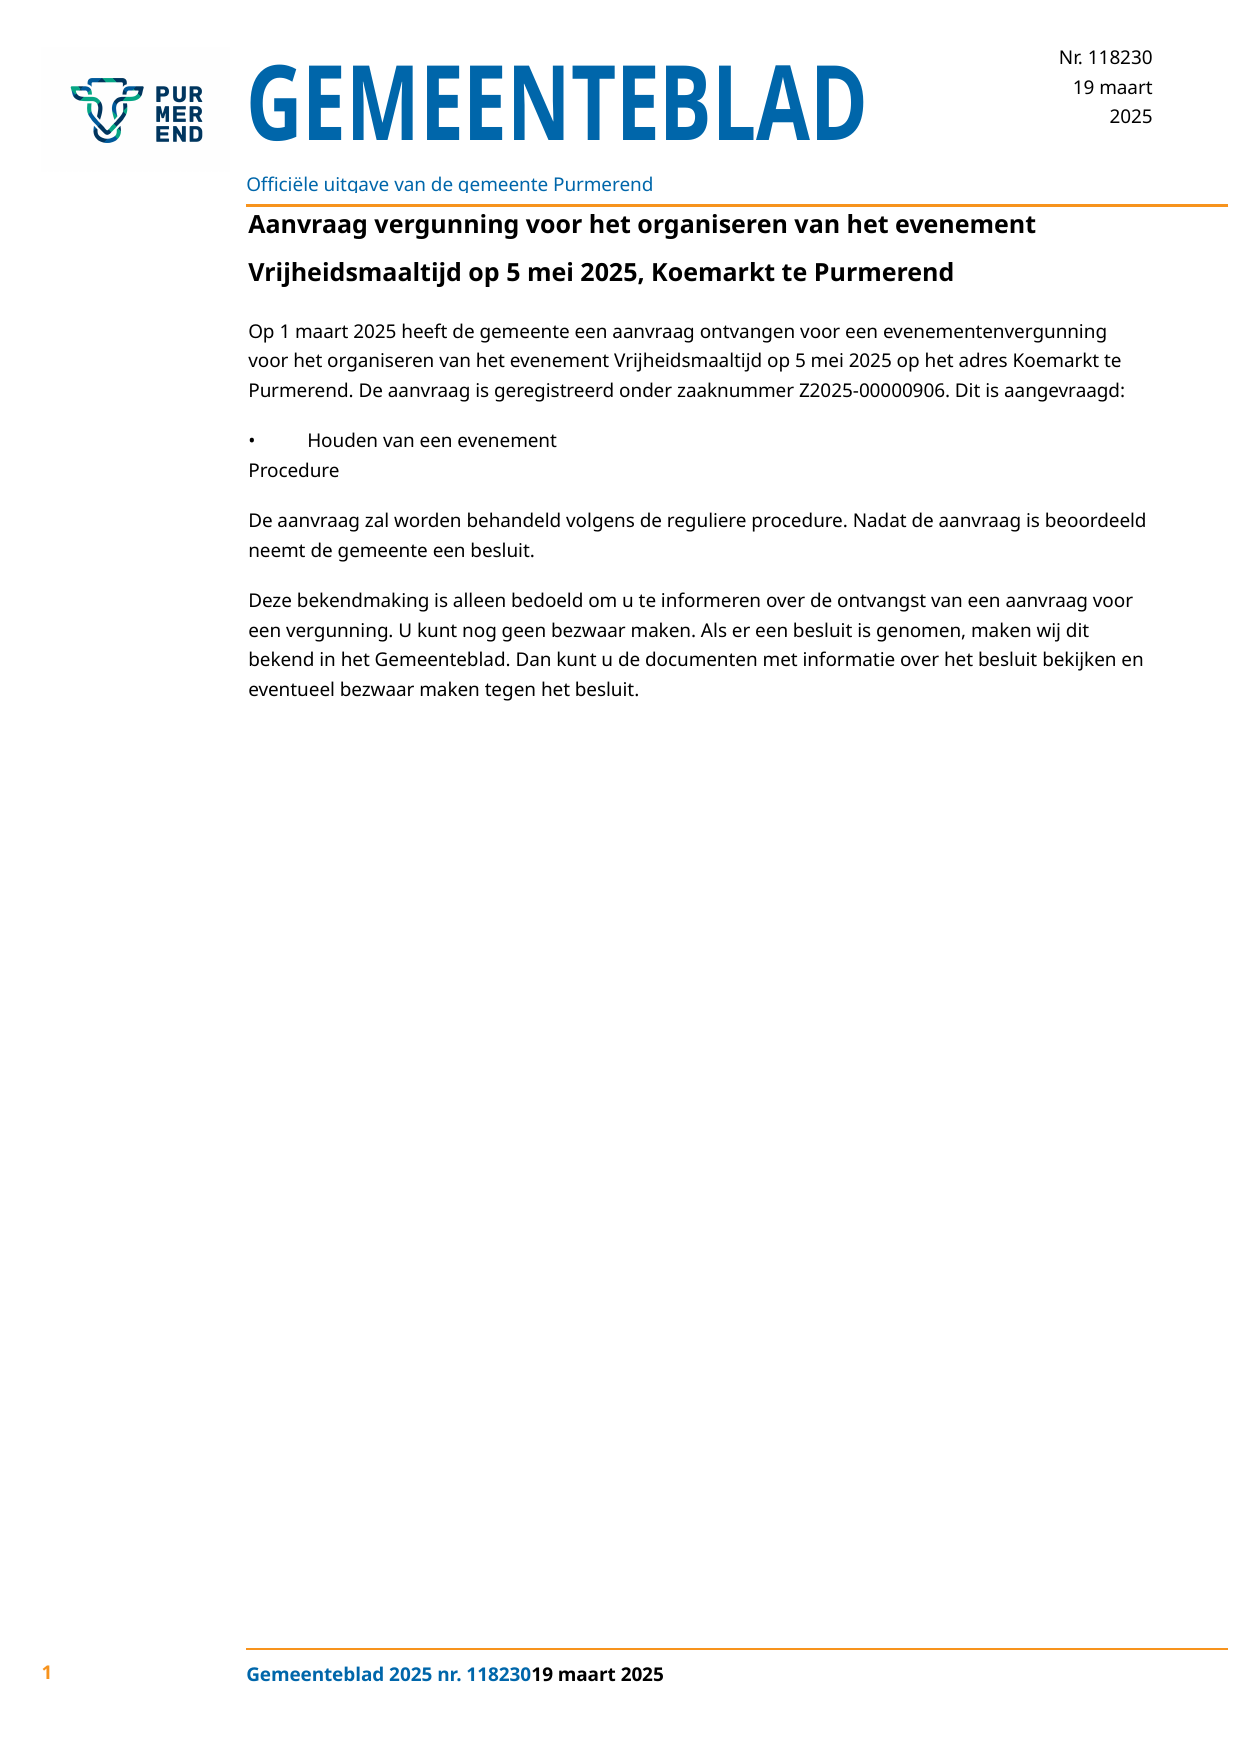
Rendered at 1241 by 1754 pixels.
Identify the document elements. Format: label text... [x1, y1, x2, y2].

text Deze bekendmaking is alleen bedoeld om u te informeren over de ontvangst van een aanvraag voor een vergunning. U kunt nog geen bezwaar maken. Als er een besluit is genomen, maken wij dit bekend in het Gemeenteblad. Dan kunt u de documenten met informatie over het besluit bekijken en eventueel bezwaar maken tegen het besluit. [248, 587, 1152, 702]
list Houden van een evenement [248, 427, 1152, 453]
text Procedure [248, 457, 1152, 483]
text Aanvraag vergunning voor het organiseren van het evenement Vrijheidsmaaltijd op 5 mei 2025, Koemarkt te Purmerend [248, 207, 1152, 288]
picture [41, 47, 231, 172]
text De aanvraag zal worden behandeld volgens de reguliere procedure. Nadat de aanvraag is beoordeeld neemt de gemeente een besluit. [248, 507, 1152, 563]
text Op 1 maart 2025 heeft de gemeente een aanvraag ontvangen voor een evenementenvergunning voor het organiseren van het evenement Vrijheidsmaaltijd op 5 mei 2025 op het adres Koemarkt te Purmerend. De aanvraag is geregistreerd onder zaaknummer Z2025-00000906. Dit is aangevraagd: [248, 318, 1152, 403]
